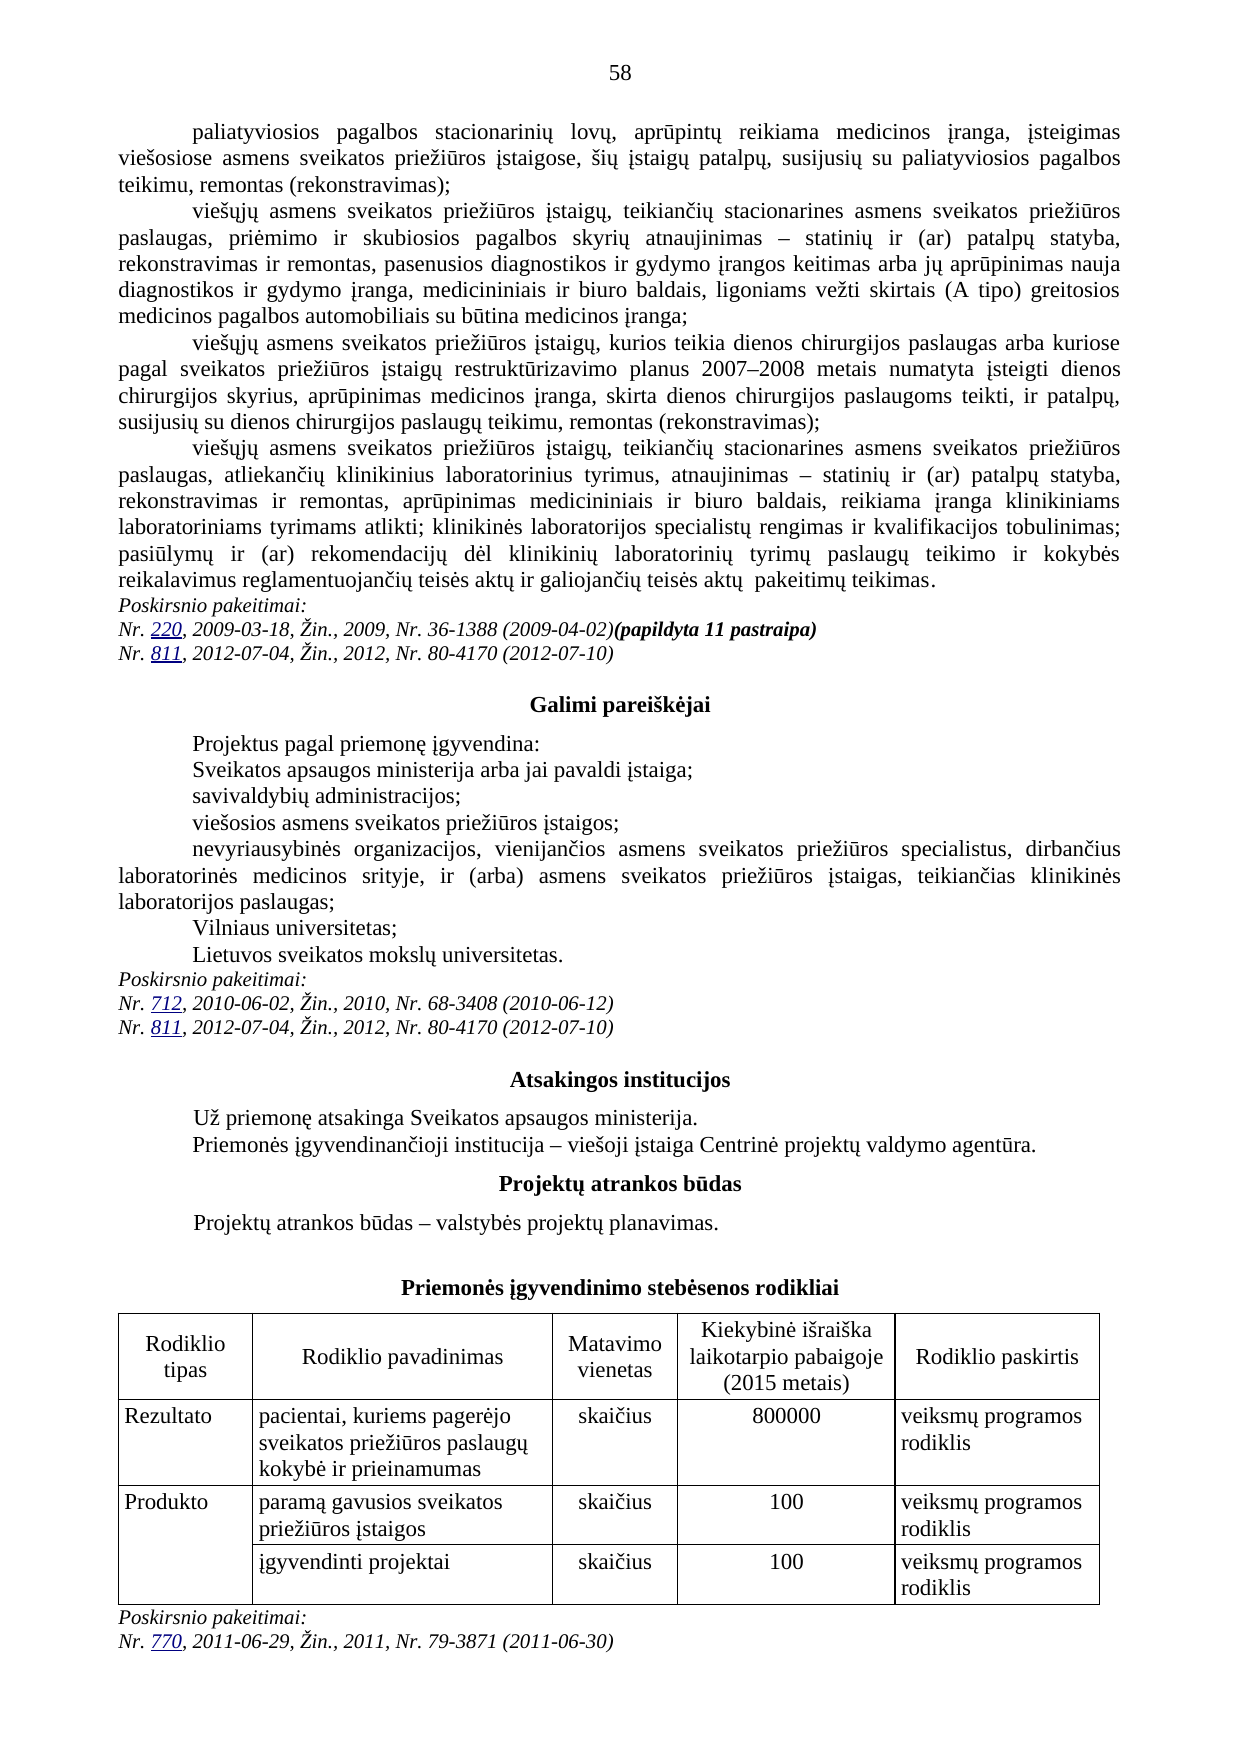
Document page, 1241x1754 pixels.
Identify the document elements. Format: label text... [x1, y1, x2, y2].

text savivaldybių administracijos; [118, 783, 1122, 809]
text Lietuvos sveikatos mokslų universitetas. [118, 941, 1122, 967]
table_cell paramą gavusios sveikatos priežiūros įstaigos [253, 1486, 552, 1544]
text viešųjų asmens sveikatos priežiūros įstaigų, teikiančių stacionarines asmens sveikatos priežiūros paslaugas, atliekančių klinikinius laboratorinius tyrimus, atnaujinimas – statinių ir (ar) patalpų statyba, rekonstravimas ir remontas, aprūpinimas medicininiais ir biuro baldais, reikiama įranga klinikiniams laboratoriniams tyrimams atlikti; klinikinės laboratorijos specialistų rengimas ir kvalifikacijos tobulinimas; pasiūlymų ir (ar) rekomendacijų dėl klinikinių laboratorinių tyrimų paslaugų teikimo ir kokybės reikalavimus reglamentuojančių teisės aktų ir galiojančių teisės aktų pakeitimų teikimas. [118, 434, 1122, 592]
table_header Rodiklio tipas [119, 1314, 252, 1398]
table_cell 100 [678, 1545, 894, 1604]
table_cell įgyvendinti projektai [253, 1545, 552, 1604]
table_cell skaičius [553, 1545, 677, 1604]
text Nr. 811, 2012-07-04, Žin., 2012, Nr. 80-4170 (2012-07-10) [118, 641, 1122, 665]
text Projektus pagal priemonę įgyvendina: [118, 730, 1122, 756]
table_header Rodiklio paskirtis [896, 1314, 1099, 1398]
table_cell Produkto [119, 1486, 252, 1604]
text Vilniaus universitetas; [118, 914, 1122, 941]
table_header Matavimo vienetas [553, 1314, 677, 1398]
text Projektų atrankos būdas [118, 1170, 1122, 1196]
text paliatyviosios pagalbos stacionarinių lovų, aprūpintų reikiama medicinos įranga, įsteigimas viešosiose asmens sveikatos priežiūros įstaigose, šių įstaigų patalpų, susijusių su paliatyviosios pagalbos teikimu, remontas (rekonstravimas); [118, 118, 1122, 197]
table_cell skaičius [553, 1486, 677, 1544]
table_cell veiksmų programos rodiklis [896, 1400, 1099, 1484]
text Galimi pareiškėjai [118, 691, 1122, 717]
table_cell Rezultato [119, 1400, 252, 1484]
text viešųjų asmens sveikatos priežiūros įstaigų, kurios teikia dienos chirurgijos paslaugas arba kuriose pagal sveikatos priežiūros įstaigų restruktūrizavimo planus 2007–2008 metais numatyta įsteigti dienos chirurgijos skyrius, aprūpinimas medicinos įranga, skirta dienos chirurgijos paslaugoms teikti, ir patalpų, susijusių su dienos chirurgijos paslaugų teikimu, remontas (rekonstravimas); [118, 329, 1122, 434]
text Poskirsnio pakeitimai: [118, 592, 1122, 617]
text Nr. 811, 2012-07-04, Žin., 2012, Nr. 80-4170 (2012-07-10) [118, 1015, 1122, 1039]
text Atsakingos institucijos [118, 1066, 1122, 1092]
table_header Kiekybinė išraiška laikotarpio pabaigoje (2015 metais) [678, 1314, 894, 1398]
text Nr. 712, 2010-06-02, Žin., 2010, Nr. 68-3408 (2010-06-12) [118, 991, 1122, 1015]
text viešųjų asmens sveikatos priežiūros įstaigų, teikiančių stacionarines asmens sveikatos priežiūros paslaugas, priėmimo ir skubiosios pagalbos skyrių atnaujinimas – statinių ir (ar) patalpų statyba, rekonstravimas ir remontas, pasenusios diagnostikos ir gydymo įrangos keitimas arba jų aprūpinimas nauja diagnostikos ir gydymo įranga, medicininiais ir biuro baldais, ligoniams vežti skirtais (A tipo) greitosios medicinos pagalbos automobiliais su būtina medicinos įranga; [118, 197, 1122, 329]
table_cell veiksmų programos rodiklis [896, 1545, 1099, 1604]
table_cell 100 [678, 1486, 894, 1544]
table_header Rodiklio pavadinimas [253, 1314, 552, 1398]
text Sveikatos apsaugos ministerija arba jai pavaldi įstaiga; [118, 756, 1122, 783]
text Poskirsnio pakeitimai: [118, 967, 1122, 991]
table_cell pacientai, kuriems pagerėjo sveikatos priežiūros paslaugų kokybė ir prieinamumas [253, 1400, 552, 1484]
text viešosios asmens sveikatos priežiūros įstaigos; [118, 809, 1122, 835]
table_cell veiksmų programos rodiklis [896, 1486, 1099, 1544]
text Už priemonę atsakinga Sveikatos apsaugos ministerija. [118, 1104, 1122, 1131]
text Priemonės įgyvendinančioji institucija – viešoji įstaiga Centrinė projektų valdymo agentūra. [118, 1131, 1122, 1157]
text Projektų atrankos būdas – valstybės projektų planavimas. [118, 1208, 1122, 1235]
text nevyriausybinės organizacijos, vienijančios asmens sveikatos priežiūros specialistus, dirbančius laboratorinės medicinos srityje, ir (arba) asmens sveikatos priežiūros įstaigas, teikiančias klinikinės laboratorijos paslaugas; [118, 835, 1122, 914]
text Poskirsnio pakeitimai: [118, 1605, 1122, 1629]
text Priemonės įgyvendinimo stebėsenos rodikliai [118, 1274, 1122, 1300]
table_cell 800000 [678, 1400, 894, 1484]
text Nr. 770, 2011-06-29, Žin., 2011, Nr. 79-3871 (2011-06-30) [118, 1629, 1122, 1653]
table_cell skaičius [553, 1400, 677, 1484]
text Nr. 220, 2009-03-18, Žin., 2009, Nr. 36-1388 (2009-04-02)(papildyta 11 pastraipa) [118, 617, 1122, 641]
